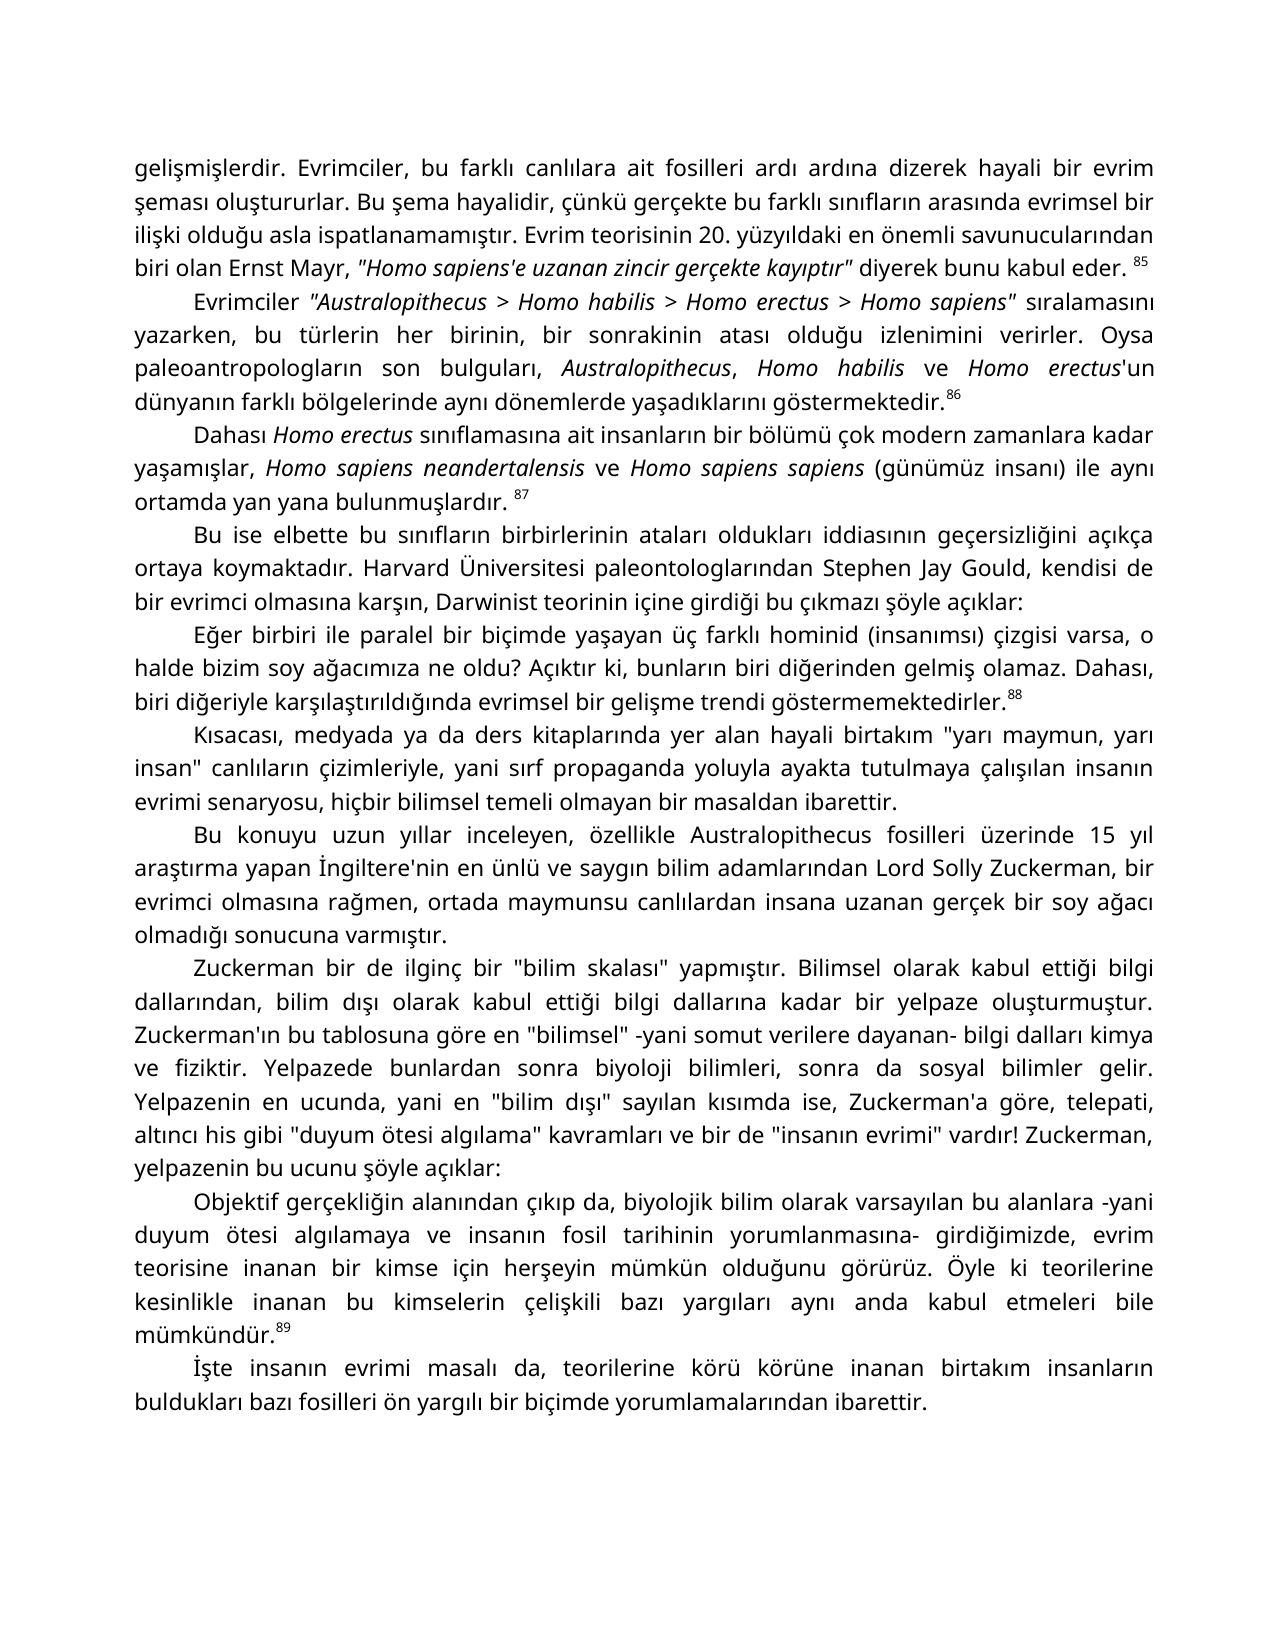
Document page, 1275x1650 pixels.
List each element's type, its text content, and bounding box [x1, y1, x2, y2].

text Kısacası, medyada ya da ders kitaplarında yer alan hayali birtakım "yarı maymun, yarı insan" canlıların çizimleriyle, yani sırf propaganda yoluyla ayakta tutulmaya çalışılan insanın evrimi senaryosu, hiçbir bilimsel temeli olmayan bir masaldan ibarettir. [134, 717, 1155, 817]
text Bu konuyu uzun yıllar inceleyen, özellikle Australopithecus fosilleri üzerinde 15 yıl araştırma yapan İngiltere'nin en ünlü ve saygın bilim adamlarından Lord Solly Zuckerman, bir evrimci olmasına rağmen, ortada maymunsu canlılardan insana uzanan gerçek bir soy ağacı olmadığı sonucuna varmıştır. [134, 817, 1155, 950]
text Bu ise elbette bu sınıfların birbirlerinin ataları oldukları iddiasının geçersizliğini açıkça ortaya koymaktadır. Harvard Üniversitesi paleontologlarından Stephen Jay Gould, kendisi de bir evrimci olmasına karşın, Darwinist teorinin içine girdiği bu çıkmazı şöyle açıklar: [134, 517, 1155, 617]
text Dahası Homo erectus sınıflamasına ait insanların bir bölümü çok modern zamanlara kadar yaşamışlar, Homo sapiens neandertalensis ve Homo sapiens sapiens (günümüz insanı) ile aynı ortamda yan yana bulunmuşlardır. 87 [134, 417, 1155, 517]
text İşte insanın evrimi masalı da, teorilerine körü körüne inanan birtakım insanların buldukları bazı fosilleri ön yargılı bir biçimde yorumlamalarından ibarettir. [134, 1350, 1155, 1417]
text gelişmişlerdir. Evrimciler, bu farklı canlılara ait fosilleri ardı ardına dizerek hayali bir evrim şeması oluştururlar. Bu şema hayalidir, çünkü gerçekte bu farklı sınıfların arasında evrimsel bir ilişki olduğu asla ispatlanamamıştır. Evrim teorisinin 20. yüzyıldaki en önemli savunucularından biri olan Ernst Mayr, "Homo sapiens'e uzanan zincir gerçekte kayıptır" diyerek bunu kabul eder. 85 [134, 150, 1155, 283]
text Zuckerman bir de ilginç bir "bilim skalası" yapmıştır. Bilimsel olarak kabul ettiği bilgi dallarından, bilim dışı olarak kabul ettiği bilgi dallarına kadar bir yelpaze oluşturmuştur. Zuckerman'ın bu tablosuna göre en "bilimsel" -yani somut verilere dayanan- bilgi dalları kimya ve fiziktir. Yelpazede bunlardan sonra biyoloji bilimleri, sonra da sosyal bilimler gelir. Yelpazenin en ucunda, yani en "bilim dışı" sayılan kısımda ise, Zuckerman'a göre, telepati, altıncı his gibi "duyum ötesi algılama" kavramları ve bir de "insanın evrimi" vardır! Zuckerman, yelpazenin bu ucunu şöyle açıklar: [134, 950, 1155, 1183]
text Evrimciler "Australopithecus > Homo habilis > Homo erectus > Homo sapiens" sıralamasını yazarken, bu türlerin her birinin, bir sonrakinin atası olduğu izlenimini verirler. Oysa paleoantropologların son bulguları, Australopithecus, Homo habilis ve Homo erectus'un dünyanın farklı bölgelerinde aynı dönemlerde yaşadıklarını göstermektedir.86 [134, 283, 1155, 417]
text Eğer birbiri ile paralel bir biçimde yaşayan üç farklı hominid (insanımsı) çizgisi varsa, o halde bizim soy ağacımıza ne oldu? Açıktır ki, bunların biri diğerinden gelmiş olamaz. Dahası, biri diğeriyle karşılaştırıldığında evrimsel bir gelişme trendi göstermemektedirler.88 [134, 617, 1155, 717]
text Objektif gerçekliğin alanından çıkıp da, biyolojik bilim olarak varsayılan bu alanlara -yani duyum ötesi algılamaya ve insanın fosil tarihinin yorumlanmasına- girdiğimizde, evrim teorisine inanan bir kimse için herşeyin mümkün olduğunu görürüz. Öyle ki teorilerine kesinlikle inanan bu kimselerin çelişkili bazı yargıları aynı anda kabul etmeleri bile mümkündür.89 [134, 1183, 1155, 1350]
